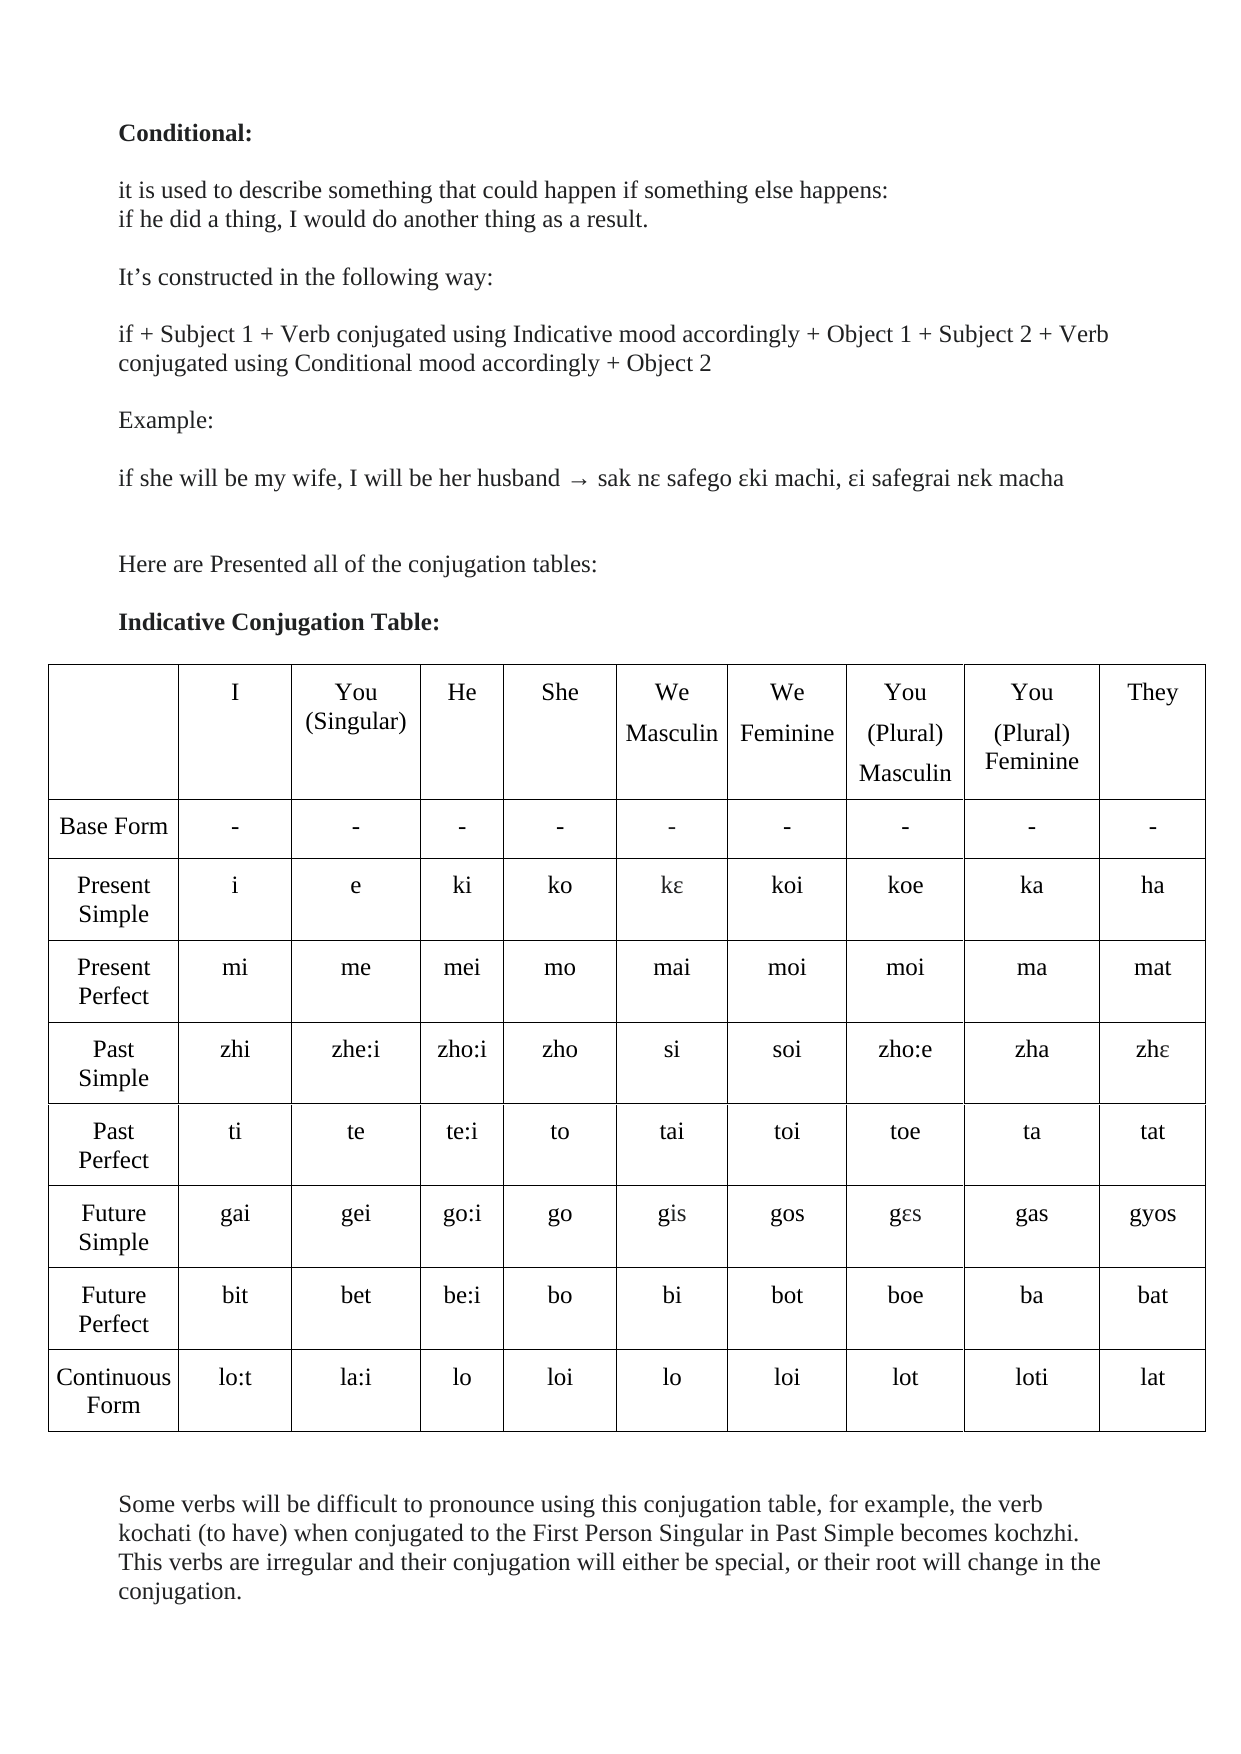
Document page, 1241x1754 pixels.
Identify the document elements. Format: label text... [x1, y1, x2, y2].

table_header I [179, 665, 291, 799]
table_header We Feminine [728, 665, 846, 799]
table_cell gyos [1100, 1186, 1205, 1267]
table_cell ha [1100, 859, 1205, 940]
table_cell - [504, 800, 616, 858]
table_cell to [504, 1105, 616, 1185]
table_cell bet [292, 1268, 420, 1349]
table_cell mat [1100, 941, 1205, 1022]
table_header You (Singular) [292, 665, 420, 799]
table_cell tai [617, 1105, 727, 1185]
table_cell loi [728, 1350, 846, 1431]
text Conditional: [118, 118, 1122, 147]
table_cell - [421, 800, 503, 858]
table_cell bi [617, 1268, 727, 1349]
table_cell mi [179, 941, 291, 1022]
table_cell Continuous Form [49, 1350, 178, 1431]
table_cell e [292, 859, 420, 940]
text if she will be my wife, I will be her husband → sak nɛ safego ɛki machi, ɛi safegrai nɛk macha [118, 463, 1122, 492]
table_cell zha [965, 1023, 1099, 1103]
table_cell - [617, 800, 727, 858]
table_cell Base Form [49, 800, 178, 858]
table_cell ka [965, 859, 1099, 940]
table_cell mei [421, 941, 503, 1022]
table_cell boe [847, 1268, 963, 1349]
text if + Subject 1 + Verb conjugated using Indicative mood accordingly + Object 1 + Subject 2 + Verb conjugated using Conditional mood accordingly + Object 2 [118, 319, 1122, 377]
table_cell Present Simple [49, 859, 178, 940]
table_cell lat [1100, 1350, 1205, 1431]
table_cell zho:e [847, 1023, 963, 1103]
table_header He [421, 665, 503, 799]
text Example: [118, 406, 1122, 434]
table_cell koe [847, 859, 963, 940]
text if he did a thing, I would do another thing as a result. [118, 204, 1122, 233]
table_cell ma [965, 941, 1099, 1022]
table_cell gɛs [847, 1186, 963, 1267]
text This verbs are irregular and their conjugation will either be special, or their root will change in the conjugation. [118, 1547, 1122, 1604]
table_cell i [179, 859, 291, 940]
table_cell lo:t [179, 1350, 291, 1431]
table_cell zho:i [421, 1023, 503, 1103]
table_cell toe [847, 1105, 963, 1185]
table_cell ba [965, 1268, 1099, 1349]
table_cell gai [179, 1186, 291, 1267]
table_cell zhi [179, 1023, 291, 1103]
table_cell si [617, 1023, 727, 1103]
table_cell kɛ [617, 859, 727, 940]
table_header We Masculin [617, 665, 727, 799]
table_cell Past Perfect [49, 1105, 178, 1185]
table_cell zho [504, 1023, 616, 1103]
table_cell zhɛ [1100, 1023, 1205, 1103]
text Some verbs will be difficult to pronounce using this conjugation table, for example, the verb kochati (to have) when conjugated to the First Person Singular in Past Simple becomes kochzhi. [118, 1489, 1122, 1547]
table_cell bit [179, 1268, 291, 1349]
table_cell soi [728, 1023, 846, 1103]
table_cell bo [504, 1268, 616, 1349]
table_cell loi [504, 1350, 616, 1431]
table_cell gis [617, 1186, 727, 1267]
table_cell me [292, 941, 420, 1022]
table_cell gas [965, 1186, 1099, 1267]
table_cell go [504, 1186, 616, 1267]
table_header [49, 665, 178, 799]
text Indicative Conjugation Table: [118, 607, 1122, 636]
table_cell lo [617, 1350, 727, 1431]
table_cell gos [728, 1186, 846, 1267]
table_cell moi [728, 941, 846, 1022]
table_cell gei [292, 1186, 420, 1267]
table_cell Future Perfect [49, 1268, 178, 1349]
table_cell - [179, 800, 291, 858]
table_cell ki [421, 859, 503, 940]
text It’s constructed in the following way: [118, 262, 1122, 291]
table_cell mai [617, 941, 727, 1022]
table_cell - [847, 800, 963, 858]
table_header You (Plural) Masculin [847, 665, 963, 799]
table_cell ta [965, 1105, 1099, 1185]
table_cell mo [504, 941, 616, 1022]
text Here are Presented all of the conjugation tables: [118, 549, 1122, 578]
table_header She [504, 665, 616, 799]
table_cell bat [1100, 1268, 1205, 1349]
table_cell lo [421, 1350, 503, 1431]
table_cell koi [728, 859, 846, 940]
table_header They [1100, 665, 1205, 799]
table_cell la:i [292, 1350, 420, 1431]
table_cell Past Simple [49, 1023, 178, 1103]
table_cell ko [504, 859, 616, 940]
table_cell moi [847, 941, 963, 1022]
table_cell - [965, 800, 1099, 858]
text it is used to describe something that could happen if something else happens: [118, 176, 1122, 204]
table_cell te:i [421, 1105, 503, 1185]
table_cell loti [965, 1350, 1099, 1431]
table_cell bot [728, 1268, 846, 1349]
table_cell tat [1100, 1105, 1205, 1185]
table_cell te [292, 1105, 420, 1185]
table_cell be:i [421, 1268, 503, 1349]
table_cell go:i [421, 1186, 503, 1267]
table_cell toi [728, 1105, 846, 1185]
table_header You (Plural) Feminine [965, 665, 1099, 799]
table_cell - [292, 800, 420, 858]
table_cell zhe:i [292, 1023, 420, 1103]
table_cell - [1100, 800, 1205, 858]
table_cell - [728, 800, 846, 858]
table_cell Future Simple [49, 1186, 178, 1267]
table_cell Present Perfect [49, 941, 178, 1022]
table_cell lot [847, 1350, 963, 1431]
table_cell ti [179, 1105, 291, 1185]
